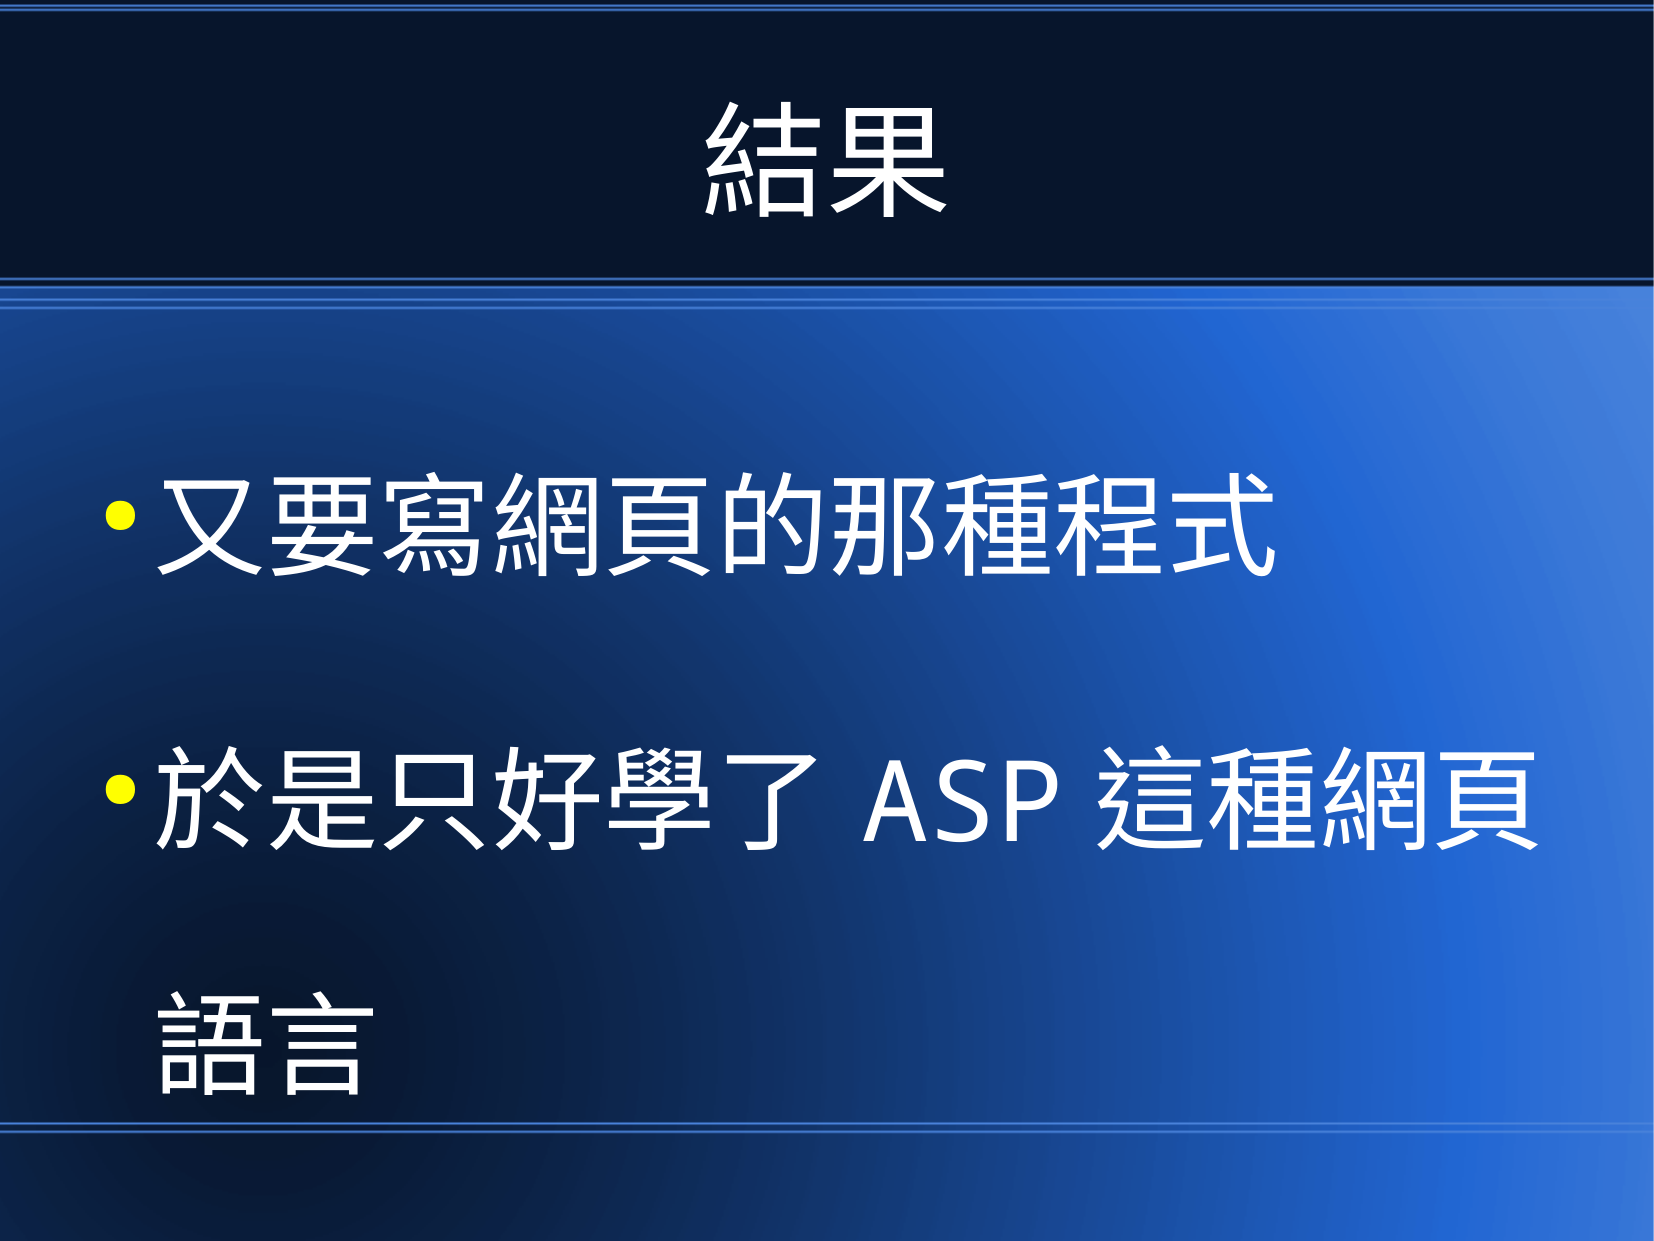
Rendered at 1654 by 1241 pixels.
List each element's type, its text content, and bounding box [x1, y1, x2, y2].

picture [0, 0, 1654, 1241]
list 又要寫網頁的那種程式 於是只好學了ASP這種網頁語言 [82, 355, 1571, 1241]
title 結果 [82, 49, 1571, 257]
